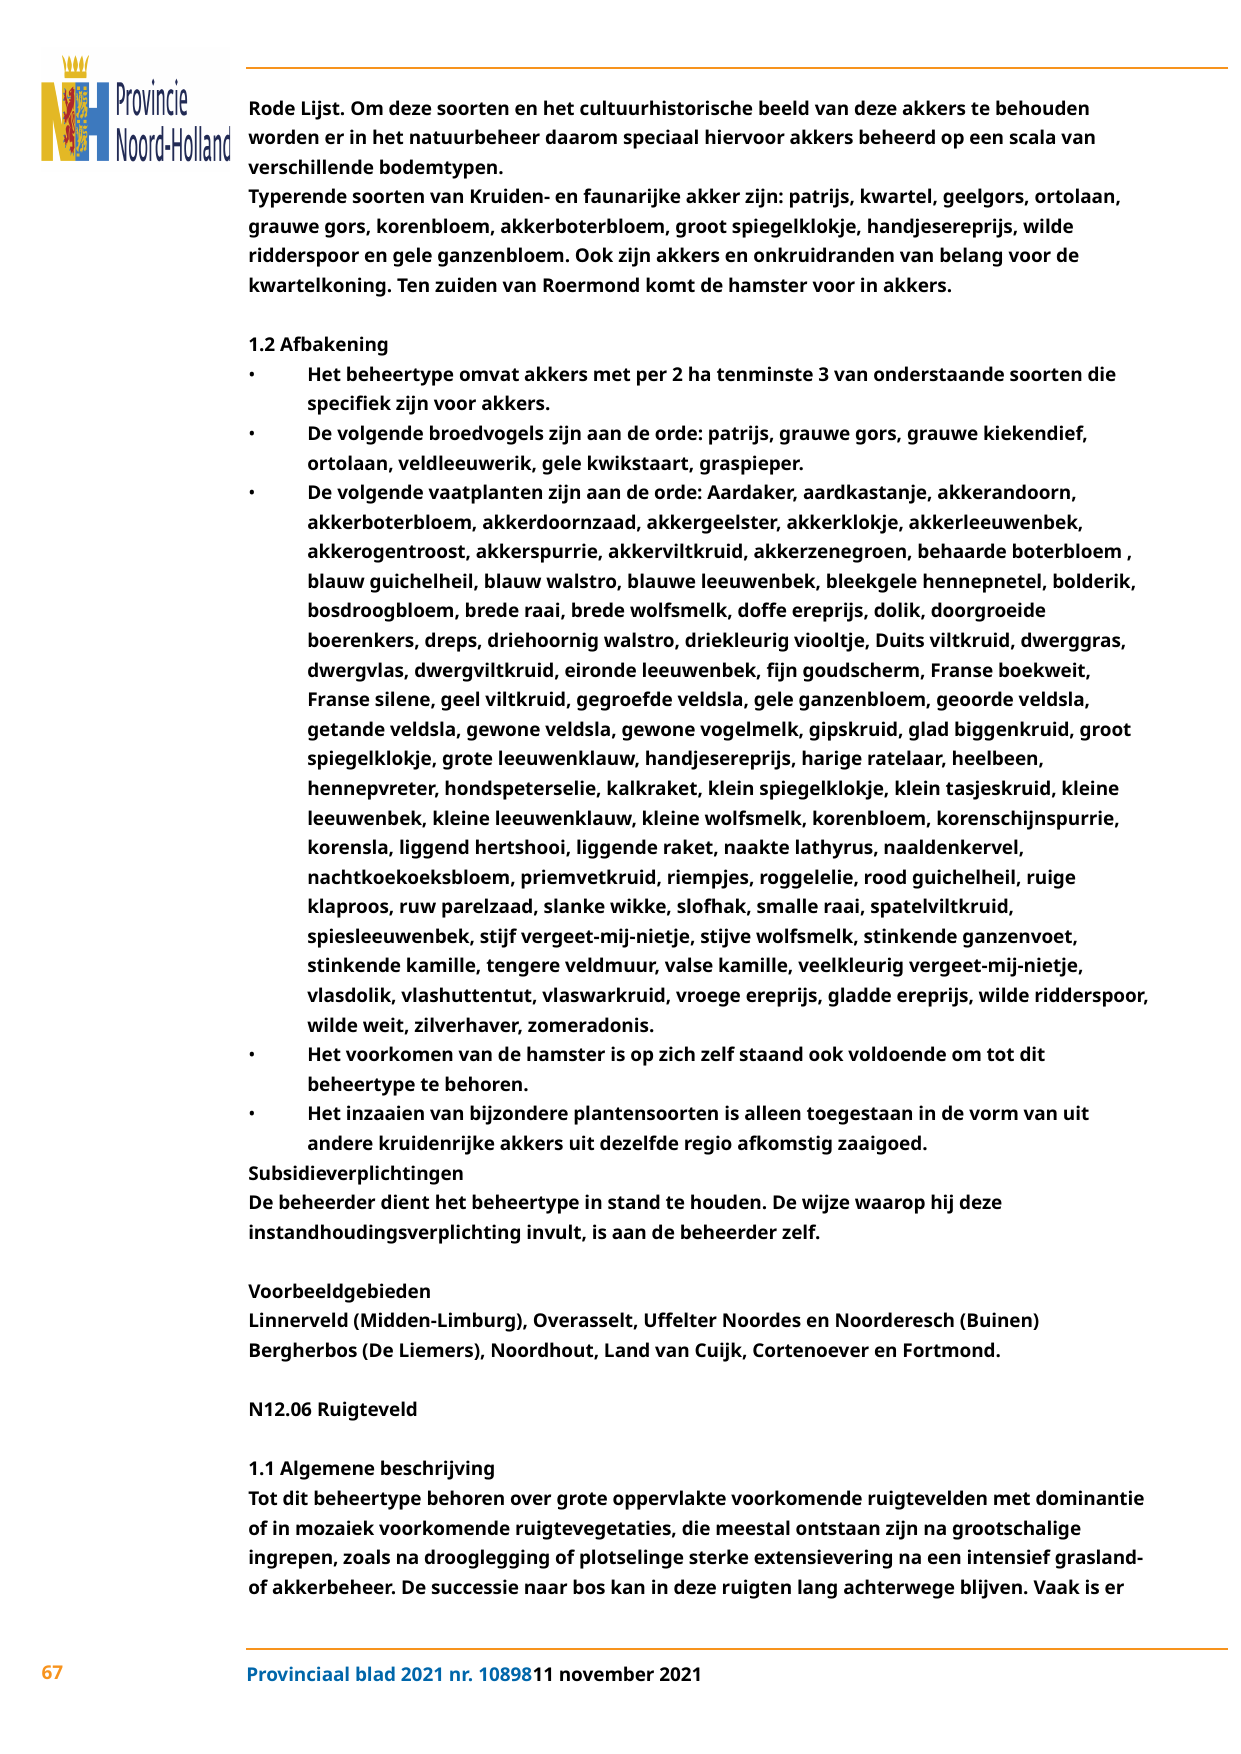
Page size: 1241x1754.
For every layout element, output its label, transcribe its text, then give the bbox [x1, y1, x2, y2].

text De beheerder dient het beheertype in stand te houden. De wijze waarop hij deze instandhoudingsverplichting invult, is aan de beheerder zelf. [248, 1189, 1152, 1245]
text N12.06 Ruigteveld [248, 1396, 1152, 1422]
text Linnerveld (Midden-Limburg), Overasselt, Uffelter Noordes en Noorderesch (Buinen) Bergherbos (De Liemers), Noordhout, Land van Cuijk, Cortenoever en Fortmond. [248, 1308, 1152, 1363]
text Rode Lijst. Om deze soorten en het cultuurhistorische beeld van deze akkers te behouden worden er in het natuurbeheer daarom speciaal hiervoor akkers beheerd op een scala van verschillende bodemtypen. [248, 95, 1152, 180]
text 1.2 Afbakening [248, 331, 1152, 357]
text Tot dit beheertype behoren over grote oppervlakte voorkomende ruigtevelden met dominantie of in mozaiek voorkomende ruigtevegetaties, die meestal ontstaan zijn na grootschalige ingrepen, zoals na drooglegging of plotselinge sterke extensievering na een intensief grasland- of akkerbeheer. De successie naar bos kan in deze ruigten lang achterwege blijven. Vaak is er [248, 1485, 1152, 1600]
text Typerende soorten van Kruiden- en faunarijke akker zijn: patrijs, kwartel, geelgors, ortolaan, grauwe gors, korenbloem, akkerboterbloem, groot spiegelklokje, handjesereprijs, wilde ridderspoor en gele ganzenbloem. Ook zijn akkers en onkruidranden van belang voor de kwartelkoning. Ten zuiden van Roermond komt de hamster voor in akkers. [248, 183, 1152, 298]
list Het beheertype omvat akkers met per 2 ha tenminste 3 van onderstaande soorten die specifiek zijn voor akkers. [248, 361, 1152, 416]
text Voorbeeldgebieden [248, 1278, 1152, 1304]
picture [41, 47, 231, 172]
list De volgende vaatplanten zijn aan de orde: Aardaker, aardkastanje, akkerandoorn, akkerboterbloem, akkerdoornzaad, akkergeelster, akkerklokje, akkerleeuwenbek, akkerogentroost, akkerspurrie, akkerviltkruid, akkerzenegroen, behaarde boterbloem , blauw guichelheil, blauw walstro, blauwe leeuwenbek, bleekgele hennepnetel, bolderik, bosdroogbloem, brede raai, brede wolfsmelk, doffe ereprijs, dolik, doorgroeide boerenkers, dreps, driehoornig walstro, driekleurig viooltje, Duits viltkruid, dwerggras, dwergvlas, dwergviltkruid, eironde leeuwenbek, fijn goudscherm, Franse boekweit, Franse silene, geel viltkruid, gegroefde veldsla, gele ganzenbloem, geoorde veldsla, getande veldsla, gewone veldsla, gewone vogelmelk, gipskruid, glad biggenkruid, groot spiegelklokje, grote leeuwenklauw, handjesereprijs, harige ratelaar, heelbeen, hennepvreter, hondspeterselie, kalkraket, klein spiegelklokje, klein tasjeskruid, kleine leeuwenbek, kleine leeuwenklauw, kleine wolfsmelk, korenbloem, korenschijnspurrie, korensla, liggend hertshooi, liggende raket, naakte lathyrus, naaldenkervel, nachtkoekoeksbloem, priemvetkruid, riempjes, roggelelie, rood guichelheil, ruige klaproos, ruw parelzaad, slanke wikke, slofhak, smalle raai, spatelviltkruid, spiesleeuwenbek, stijf vergeet-mij-nietje, stijve wolfsmelk, stinkende ganzenvoet, stinkende kamille, tengere veldmuur, valse kamille, veelkleurig vergeet-mij-nietje, vlasdolik, vlashuttentut, vlaswarkruid, vroege ereprijs, gladde ereprijs, wilde ridderspoor, wilde weit, zilverhaver, zomeradonis. [248, 479, 1152, 1038]
list Het inzaaien van bijzondere plantensoorten is alleen toegestaan in de vorm van uit andere kruidenrijke akkers uit dezelfde regio afkomstig zaaigoed. [248, 1101, 1152, 1156]
list De volgende broedvogels zijn aan de orde: patrijs, grauwe gors, grauwe kiekendief, ortolaan, veldleeuwerik, gele kwikstaart, graspieper. [248, 420, 1152, 476]
text 1.1 Algemene beschrijving [248, 1456, 1152, 1481]
text Subsidieverplichtingen [248, 1160, 1152, 1186]
list Het voorkomen van de hamster is op zich zelf staand ook voldoende om tot dit beheertype te behoren. [248, 1041, 1152, 1097]
